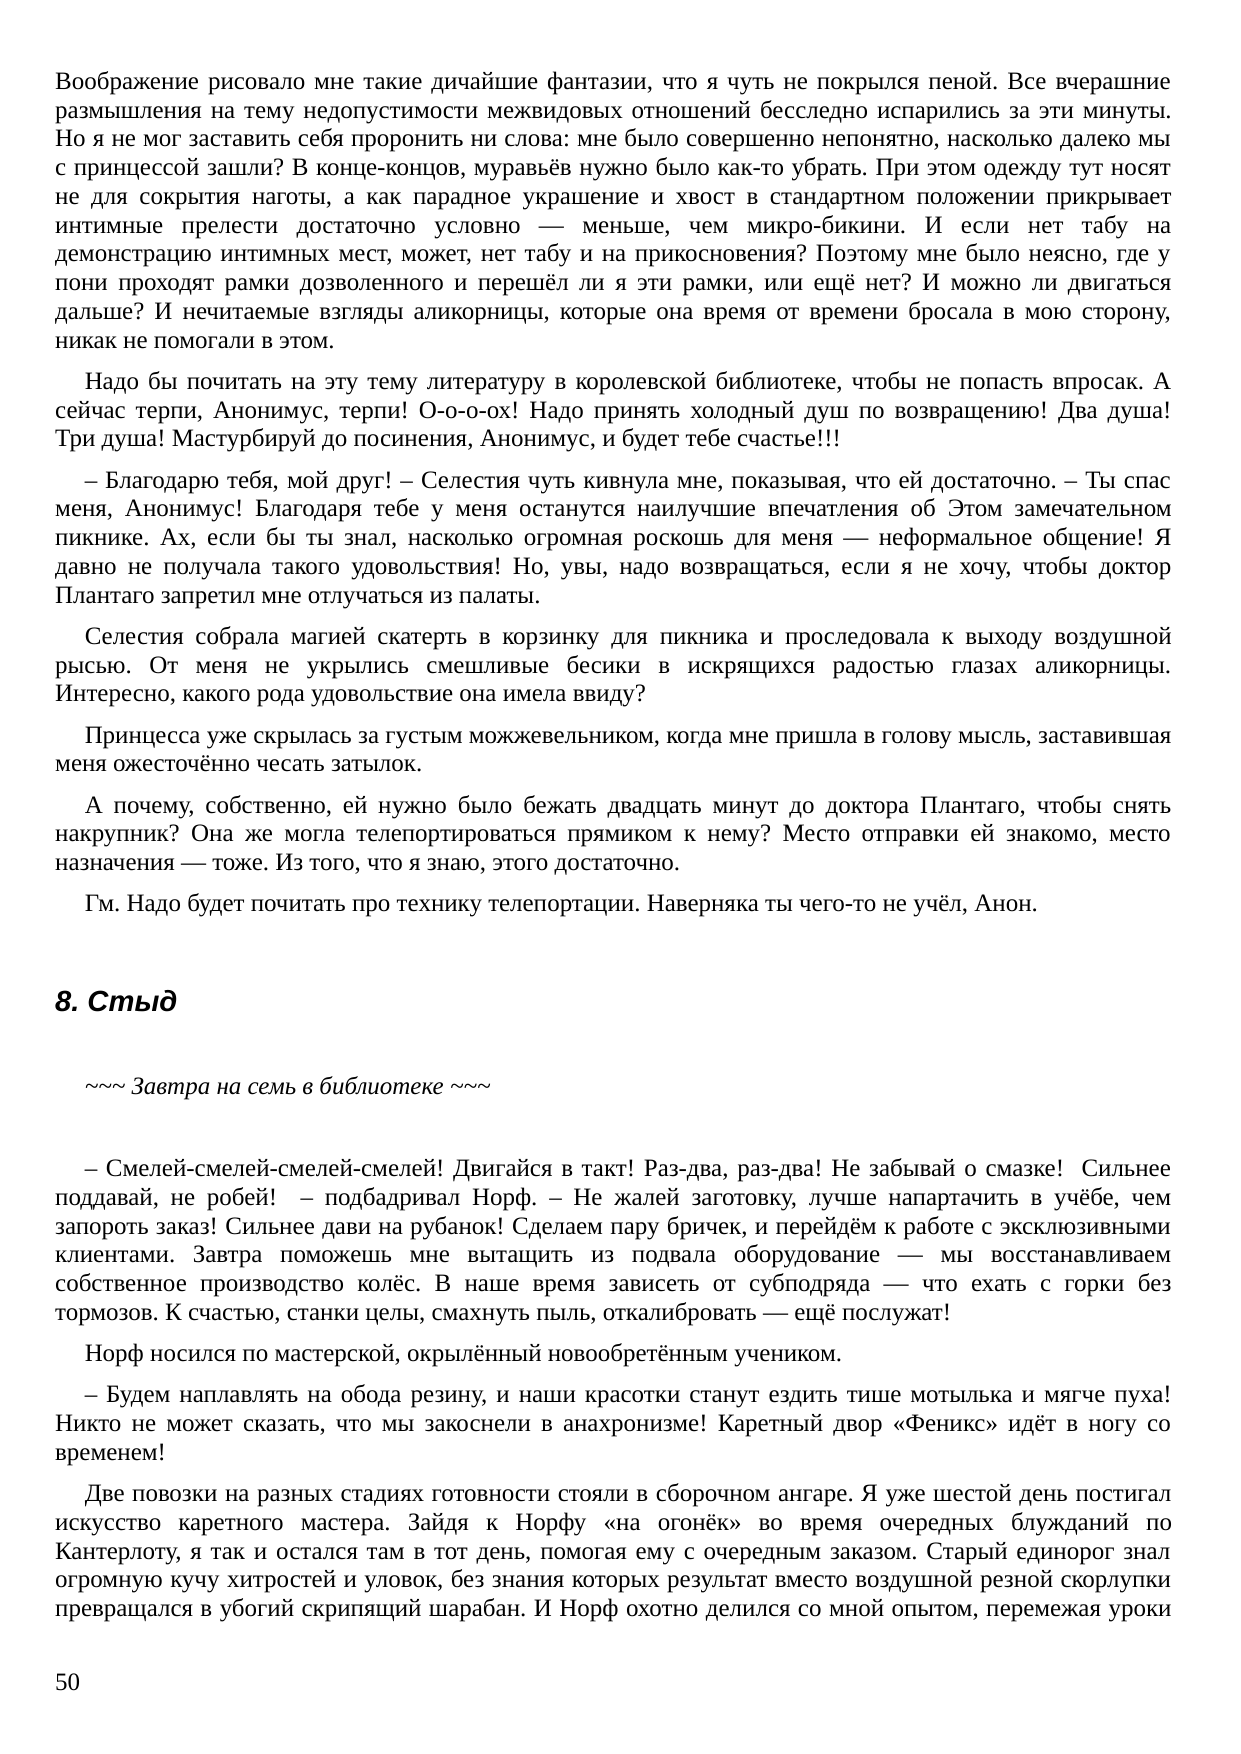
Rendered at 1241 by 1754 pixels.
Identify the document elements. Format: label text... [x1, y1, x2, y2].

text Надо бы почитать на эту тему литературу в королевской библиотеке, чтобы не попасть впросак. А сейчас терпи, Анонимус, терпи! О-о-о-ох! Надо принять холодный душ по возвращению! Два душа! Три душа! Мастурбируй до посинения, Анонимус, и будет тебе счастье!!! [55, 366, 1173, 452]
text – Смелей-смелей-смелей-смелей! Двигайся в такт! Раз-два, раз-два! Не забывай о смазке! Сильнее поддавай, не робей! – подбадривал Норф. – Не жалей заготовку, лучше напартачить в учёбе, чем запороть заказ! Сильнее дави на рубанок! Сделаем пару бричек, и перейдём к работе с эксклюзивными клиентами. Завтра поможешь мне вытащить из подвала оборудование — мы восстанавливаем собственное производство колёс. В наше время зависеть от субподряда — что ехать с горки без тормозов. К счастью, станки целы, смахнуть пыль, откалибровать — ещё послужат! [55, 1153, 1173, 1326]
text – Благодарю тебя, мой друг! – Селестия чуть кивнула мне, показывая, что ей достаточно. – Ты спас меня, Анонимус! Благодаря тебе у меня останутся наилучшие впечатления об Этом замечательном пикнике. Ах, если бы ты знал, насколько огромная роскошь для меня — неформальное общение! Я давно не получала такого удовольствия! Но, увы, надо возвращаться, если я не хочу, чтобы доктор Плантаго запретил мне отлучаться из палаты. [55, 465, 1173, 608]
text ~~~ Завтра на семь в библиотеке ~~~ [55, 1071, 1173, 1099]
text Норф носился по мастерской, окрылённый новообретённым учеником. [55, 1338, 1173, 1367]
subtitle 8. Стыд [55, 983, 1173, 1017]
text А почему, собственно, ей нужно было бежать двадцать минут до доктора Плантаго, чтобы снять накрупник? Она же могла телепортироваться прямиком к нему? Место отправки ей знакомо, место назначения — тоже. Из того, что я знаю, этого достаточно. [55, 790, 1173, 876]
text – Будем наплавлять на обода резину, и наши красотки станут ездить тише мотылька и мягче пуха! Никто не может сказать, что мы закоснели в анахронизме! Каретный двор «Феникс» идёт в ногу со временем! [55, 1379, 1173, 1466]
text Гм. Надо будет почитать про технику телепортации. Наверняка ты чего-то не учёл, Анон. [55, 888, 1173, 917]
text Две повозки на разных стадиях готовности стояли в сборочном ангаре. Я уже шестой день постигал искусство каретного мастера. Зайдя к Норфу «на огонёк» во время очередных блужданий по Кантерлоту, я так и остался там в тот день, помогая ему с очередным заказом. Старый единорог знал огромную кучу хитростей и уловок, без знания которых результат вместо воздушной резной скорлупки превращался в убогий скрипящий шарабан. И Норф охотно делился со мной опытом, перемежая уроки [55, 1478, 1173, 1622]
text Селестия собрала магией скатерть в корзинку для пикника и проследовала к выходу воздушной рысью. От меня не укрылись смешливые бесики в искрящихся радостью глазах аликорницы. Интересно, какого рода удовольствие она имела ввиду? [55, 621, 1173, 707]
text Воображение рисовало мне такие дичайшие фантазии, что я чуть не покрылся пеной. Все вчерашние размышления на тему недопустимости межвидовых отношений бесследно испарились за эти минуты. Но я не мог заставить себя проронить ни слова: мне было совершенно непонятно, насколько далеко мы с принцессой зашли? В конце-концов, муравьёв нужно было как-то убрать. При этом одежду тут носят не для сокрытия наготы, а как парадное украшение и хвост в стандартном положении прикрывает интимные прелести достаточно условно — меньше, чем микро-бикини. И если нет табу на демонстрацию интимных мест, может, нет табу и на прикосновения? Поэтому мне было неясно, где у пони проходят рамки дозволенного и перешёл ли я эти рамки, или ещё нет? И можно ли двигаться дальше? И нечитаемые взгляды аликорницы, которые она время от времени бросала в мою сторону, никак не помогали в этом. [55, 66, 1173, 353]
text Принцесса уже скрылась за густым можжевельником, когда мне пришла в голову мысль, заставившая меня ожесточённо чесать затылок. [55, 720, 1173, 777]
